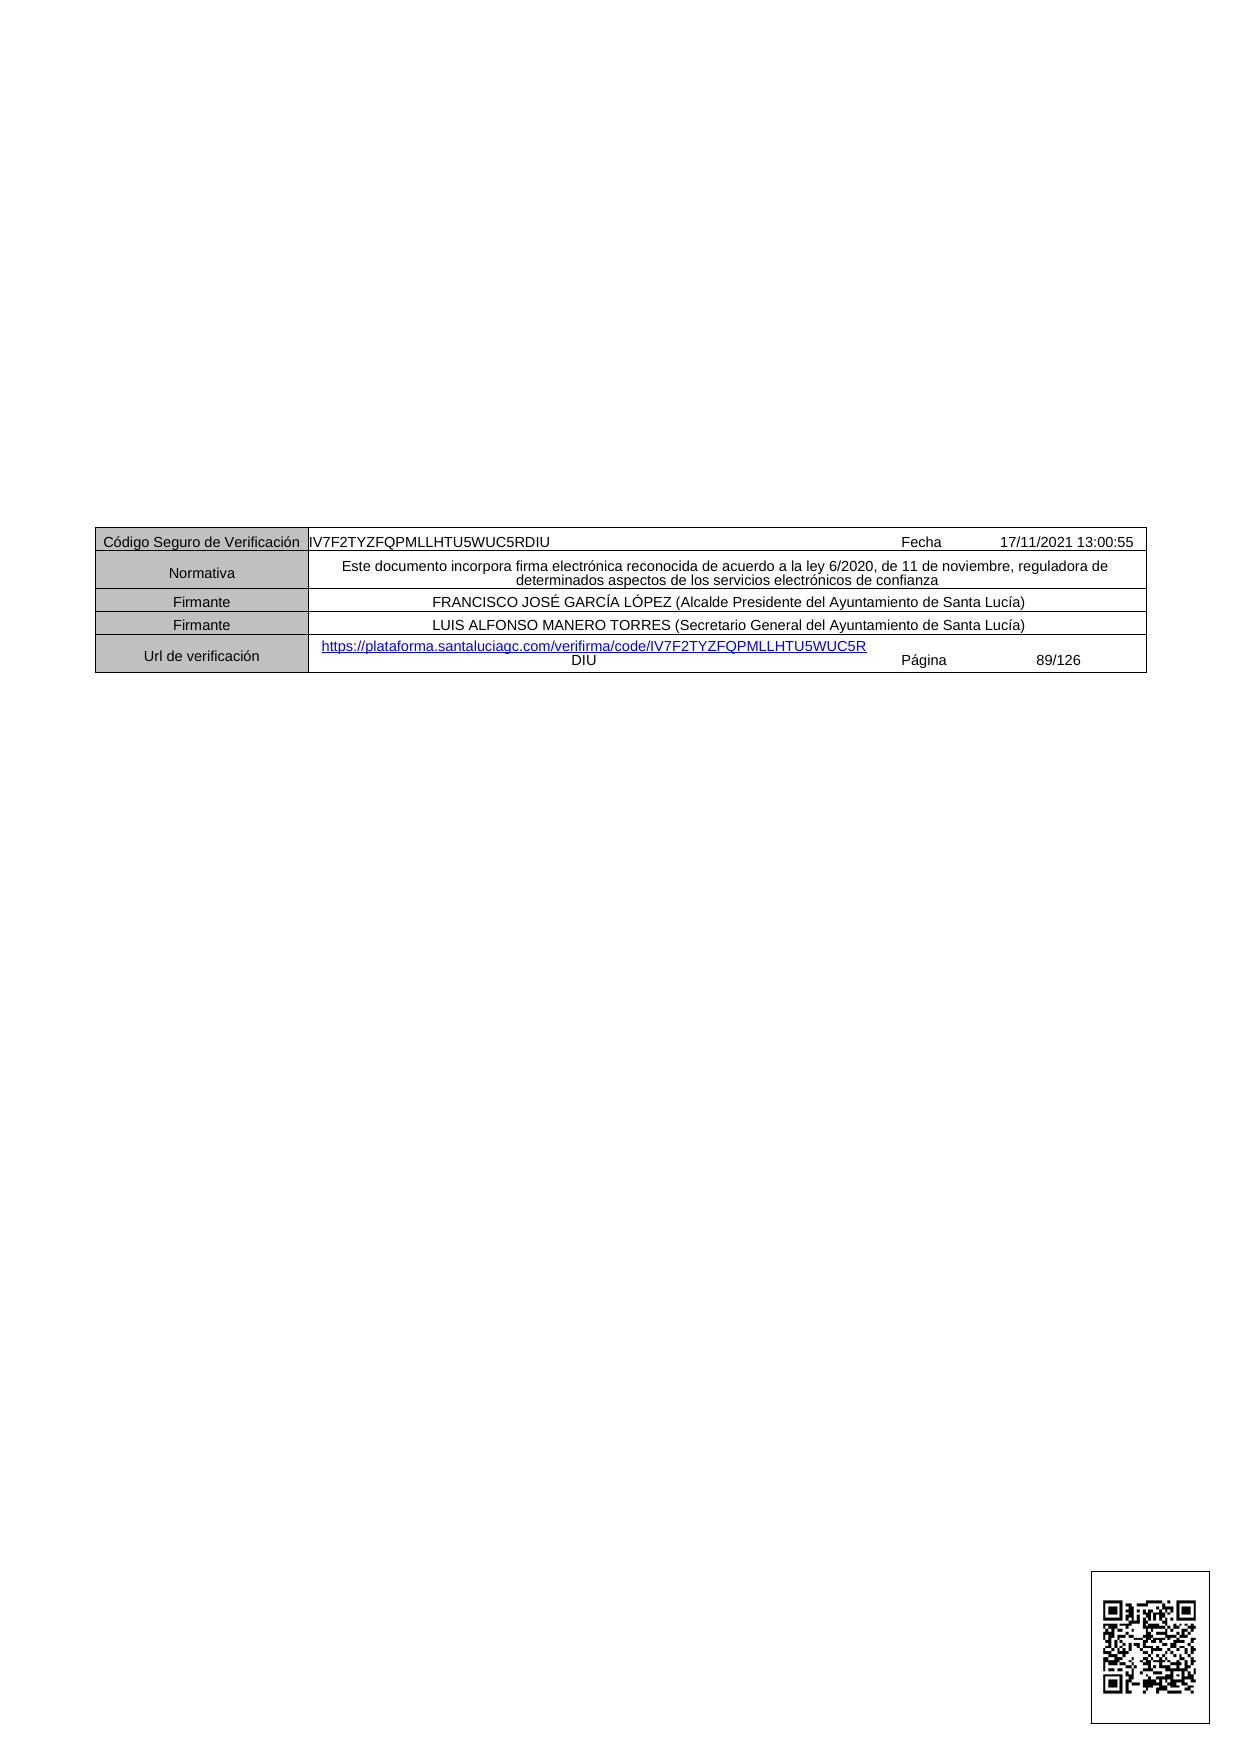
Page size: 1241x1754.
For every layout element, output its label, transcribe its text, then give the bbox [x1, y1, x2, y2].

table_cell Este documento incorpora firma electrónica reconocida de acuerdo a la ley 6/2020, de 11 de noviembre, reguladora de determinados aspectos de los servicios electrónicos de confianza [309, 551, 1146, 588]
table_cell Url de verificación [96, 635, 308, 672]
table_cell FRANCISCO JOSÉ GARCÍA LÓPEZ (Alcalde Presidente del Ayuntamiento de Santa Lucía) [309, 589, 1146, 611]
picture [1092, 1572, 1209, 1723]
table_cell Firmante [96, 589, 308, 611]
table_header IV7F2TYZFQPMLLHTU5WUC5RDIU Fecha 17/11/2021 13:00:55 [309, 528, 1146, 550]
table_cell Firmante [96, 612, 308, 634]
table_cell LUIS ALFONSO MANERO TORRES (Secretario General del Ayuntamiento de Santa Lucía) [309, 612, 1146, 634]
table_cell Normativa [96, 551, 308, 588]
table_header Código Seguro de Verificación [96, 528, 308, 550]
table_cell https://plataforma.santaluciagc.com/verifirma/code/IV7F2TYZFQPMLLHTU5WUC5R DIU Página 89/126 [309, 635, 1146, 672]
